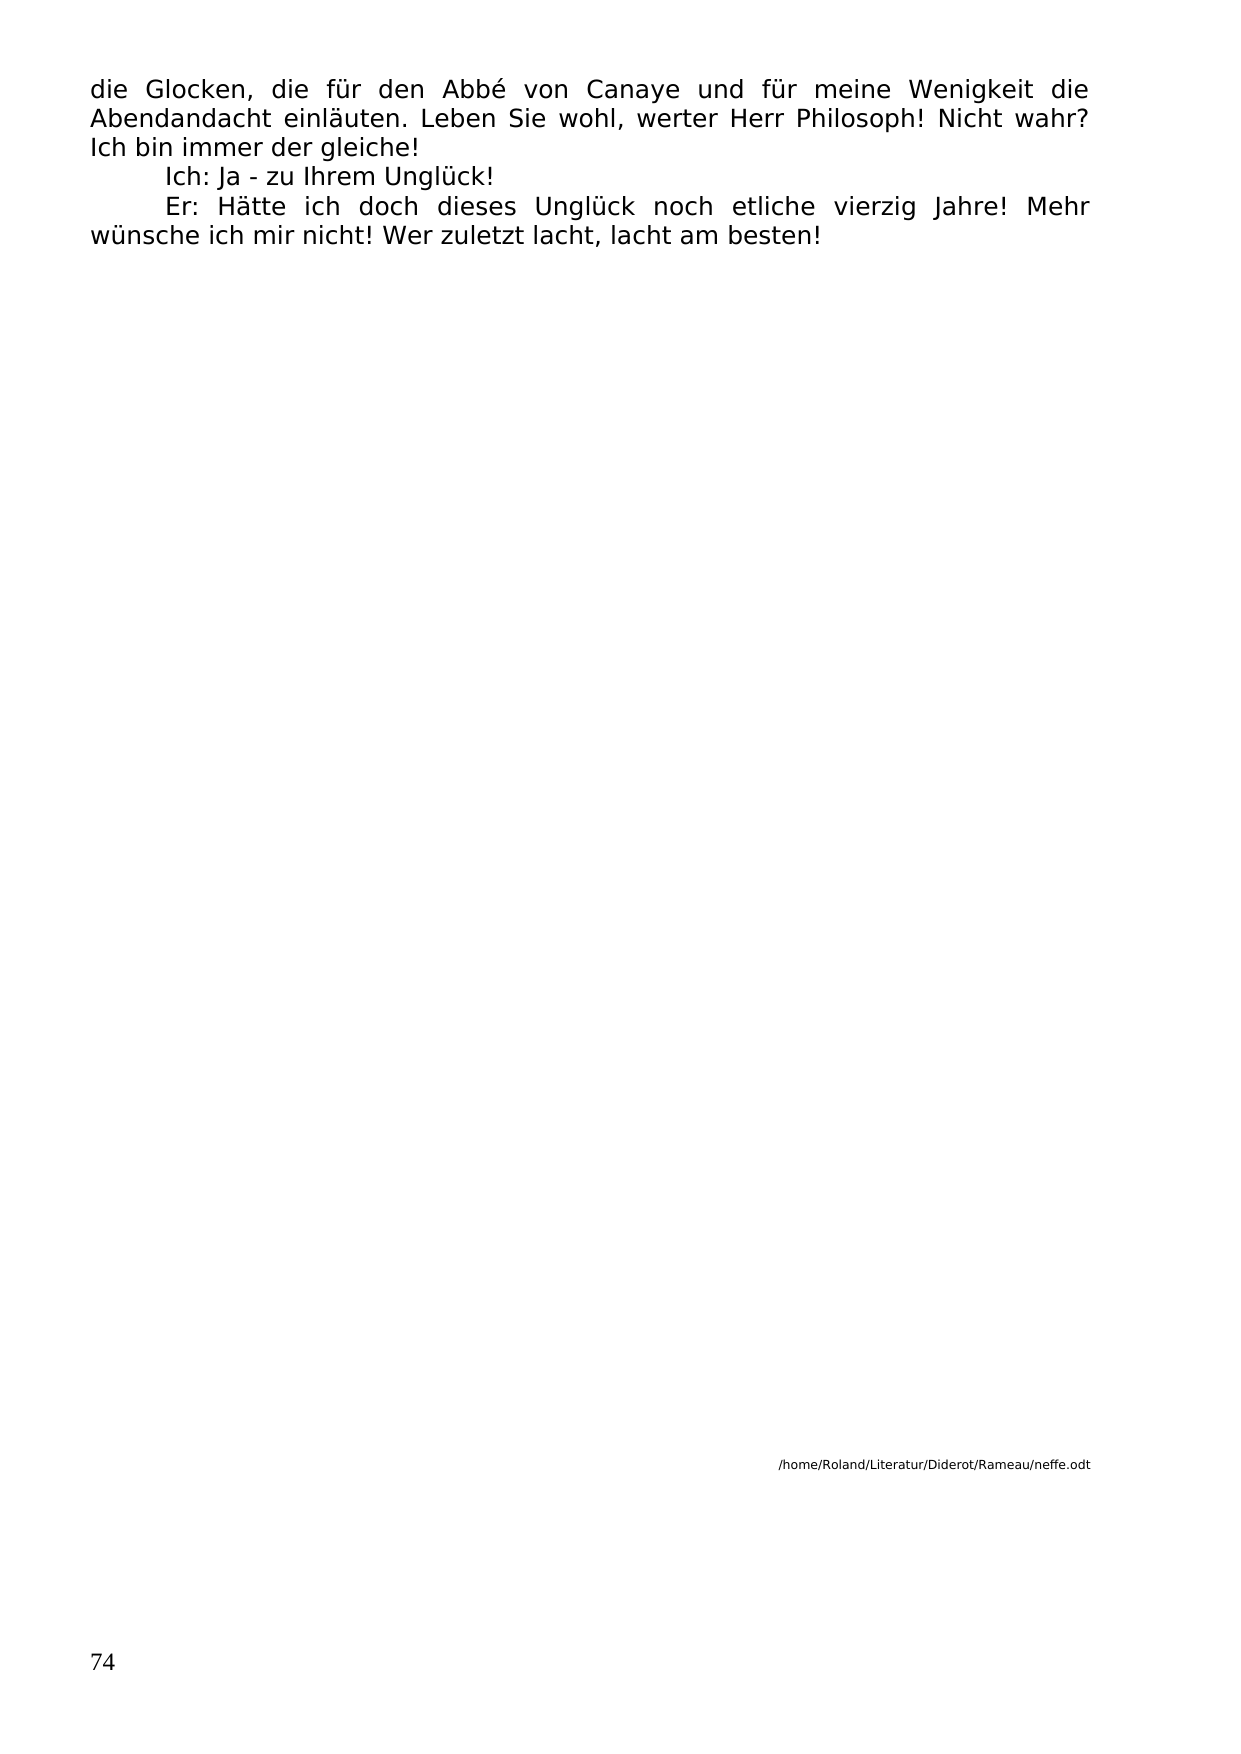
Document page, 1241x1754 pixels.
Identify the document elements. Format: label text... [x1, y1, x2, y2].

text die Glocken, die für den Abbé von Canaye und für meine Wenigkeit die Abendandacht einläuten. Leben Sie wohl, werter Herr Philosoph! Nicht wahr? Ich bin immer der gleiche! [90, 75, 1091, 162]
text Ich: Ja - zu Ihrem Unglück! [90, 162, 1091, 192]
text /home/Roland/Literatur/Diderot/Rameau/neffe.odt [90, 1446, 1091, 1472]
text Er: Hätte ich doch dieses Unglück noch etliche vierzig Jahre! Mehr wünsche ich mir nicht! Wer zuletzt lacht, lacht am besten! [90, 192, 1091, 250]
